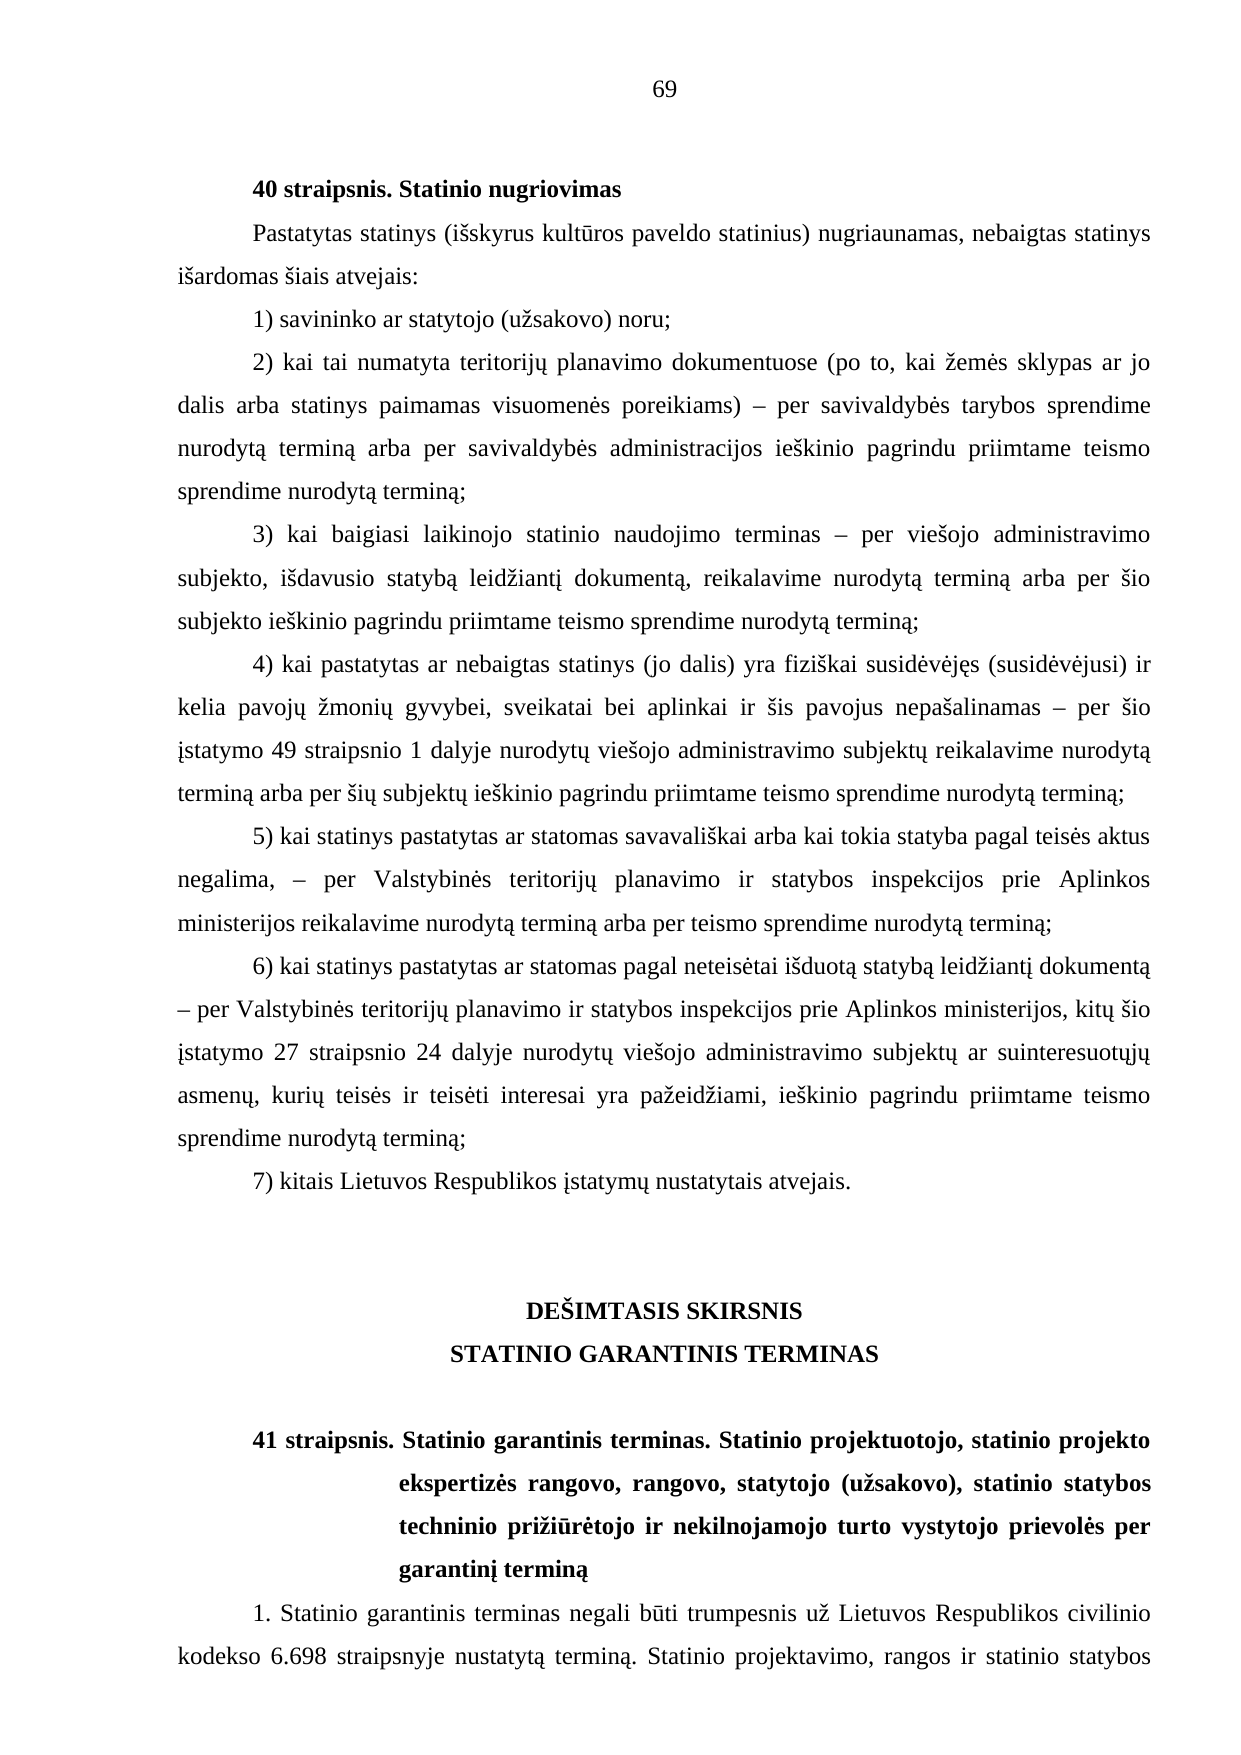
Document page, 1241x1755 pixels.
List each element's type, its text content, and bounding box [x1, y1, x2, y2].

text 2) kai tai numatyta teritorijų planavimo dokumentuose (po to, kai žemės sklypas ar jo dalis arba statinys paimamas visuomenės poreikiams) – per savivaldybės tarybos sprendime nurodytą terminą arba per savivaldybės administracijos ieškinio pagrindu priimtame teismo sprendime nurodytą terminą; [177, 347, 1152, 505]
text 3) kai baigiasi laikinojo statinio naudojimo terminas – per viešojo administravimo subjekto, išdavusio statybą leidžiantį dokumentą, reikalavime nurodytą terminą arba per šio subjekto ieškinio pagrindu priimtame teismo sprendime nurodytą terminą; [177, 519, 1152, 634]
text STATINIO GARANTINIS TERMINAS [177, 1339, 1152, 1368]
text 41 straipsnis. Statinio garantinis terminas. Statinio projektuotojo, statinio projekto ekspertizės rangovo, rangovo, statytojo (užsakovo), statinio statybos techninio prižiūrėtojo ir nekilnojamojo turto vystytojo prievolės per garantinį terminą [252, 1425, 1152, 1583]
text 6) kai statinys pastatytas ar statomas pagal neteisėtai išduotą statybą leidžiantį dokumentą – per Valstybinės teritorijų planavimo ir statybos inspekcijos prie Aplinkos ministerijos, kitų šio įstatymo 27 straipsnio 24 dalyje nurodytų viešojo administravimo subjektų ar suinteresuotųjų asmenų, kurių teisės ir teisėti interesai yra pažeidžiami, ieškinio pagrindu priimtame teismo sprendime nurodytą terminą; [177, 951, 1152, 1152]
text 1) savininko ar statytojo (užsakovo) noru; [177, 304, 1152, 333]
text 40 straipsnis. Statinio nugriovimas [177, 174, 1152, 203]
text Pastatytas statinys (išskyrus kultūros paveldo statinius) nugriaunamas, nebaigtas statinys išardomas šiais atvejais: [177, 218, 1152, 289]
text 5) kai statinys pastatytas ar statomas savavališkai arba kai tokia statyba pagal teisės aktus negalima, – per Valstybinės teritorijų planavimo ir statybos inspekcijos prie Aplinkos ministerijos reikalavime nurodytą terminą arba per teismo sprendime nurodytą terminą; [177, 821, 1152, 936]
text 1. Statinio garantinis terminas negali būti trumpesnis už Lietuvos Respublikos civilinio kodekso 6.698 straipsnyje nustatytą terminą. Statinio projektavimo, rangos ir statinio statybos [177, 1598, 1152, 1669]
text 7) kitais Lietuvos Respublikos įstatymų nustatytais atvejais. [177, 1166, 1152, 1195]
text DEŠIMTASIS SKIRSNIS [177, 1296, 1152, 1324]
text 4) kai pastatytas ar nebaigtas statinys (jo dalis) yra fiziškai susidėvėjęs (susidėvėjusi) ir kelia pavojų žmonių gyvybei, sveikatai bei aplinkai ir šis pavojus nepašalinamas – per šio įstatymo 49 straipsnio 1 dalyje nurodytų viešojo administravimo subjektų reikalavime nurodytą terminą arba per šių subjektų ieškinio pagrindu priimtame teismo sprendime nurodytą terminą; [177, 649, 1152, 807]
